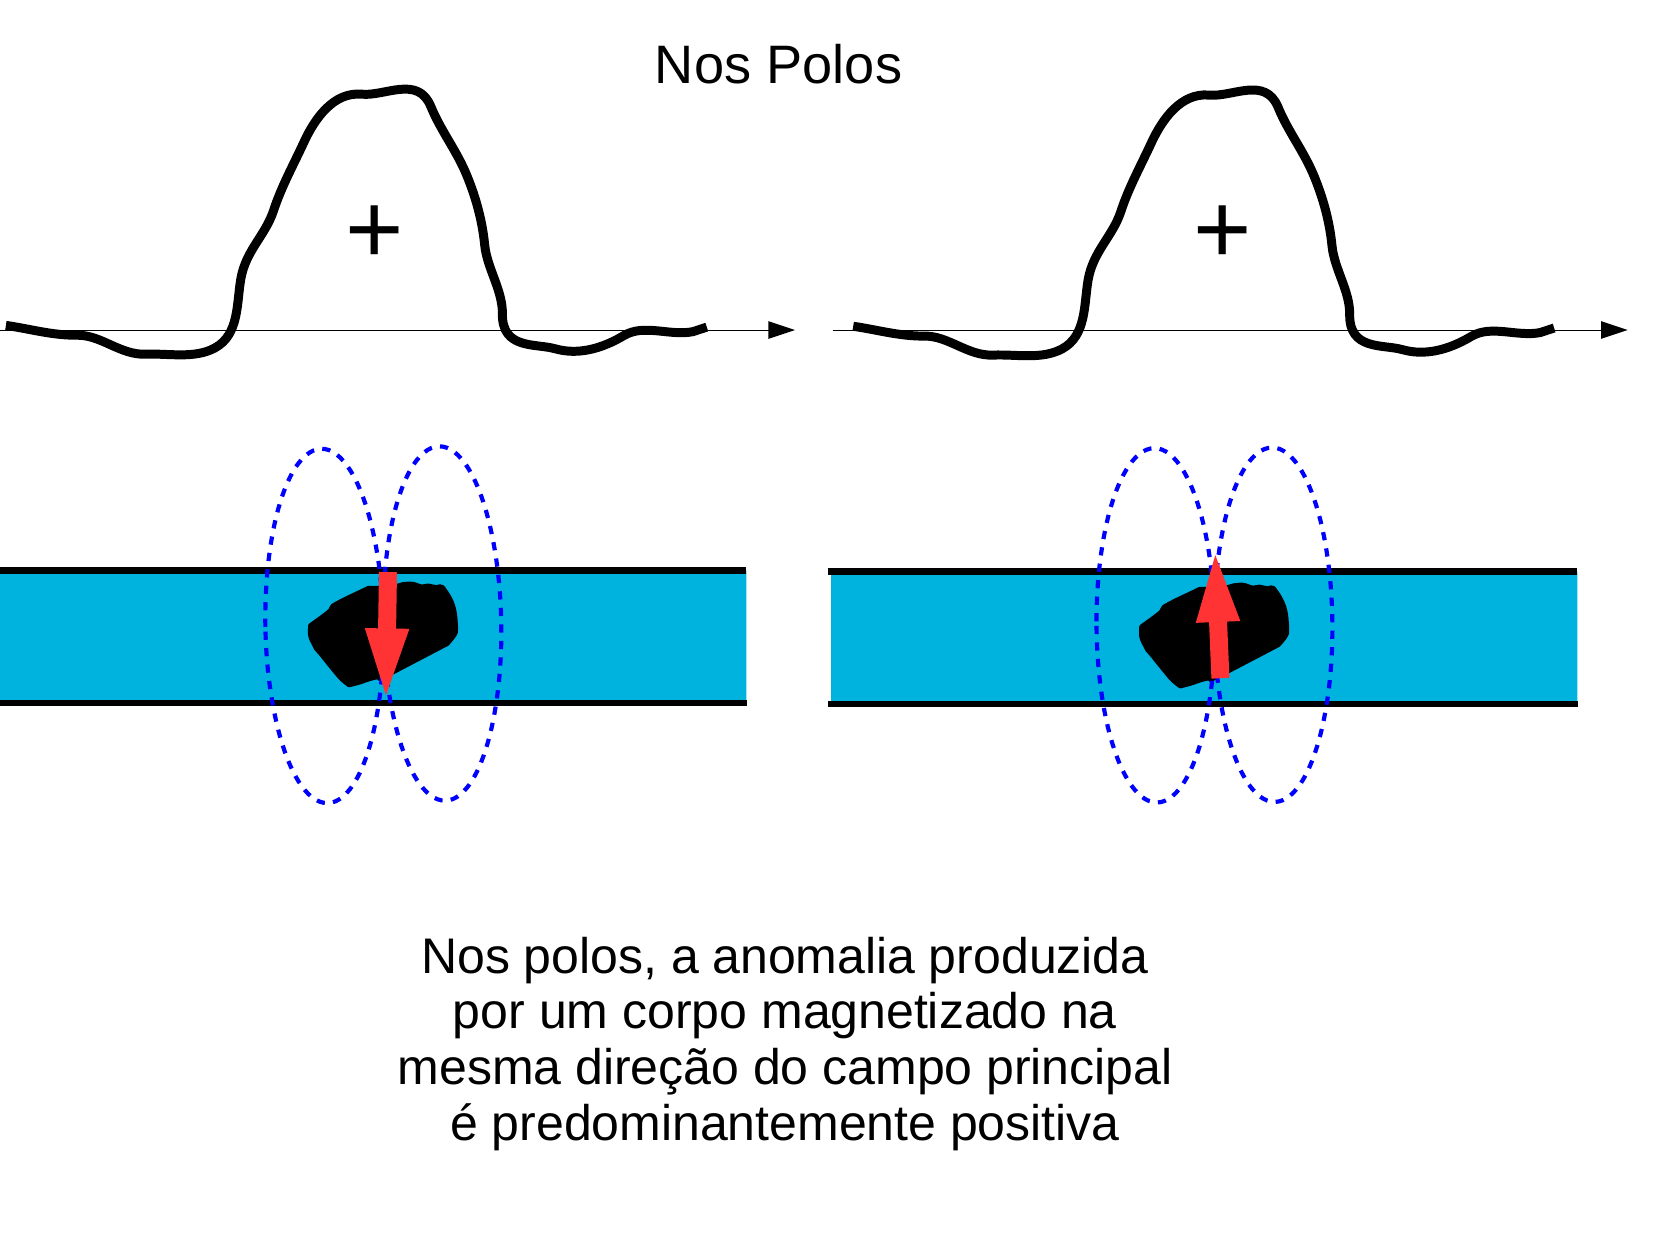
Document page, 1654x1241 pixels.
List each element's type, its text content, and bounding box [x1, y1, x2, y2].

text_box + [331, 165, 420, 293]
text_box + [1178, 166, 1267, 293]
text_box [831, 571, 1578, 701]
text_box [0, 574, 387, 700]
text_box Nos Polos [640, 26, 918, 103]
text_box Nos polos, a anomalia produzida por um corpo magnetizado na mesma direção do campo principal é predominantemente positiva [382, 920, 1200, 1161]
text_box [387, 570, 747, 700]
